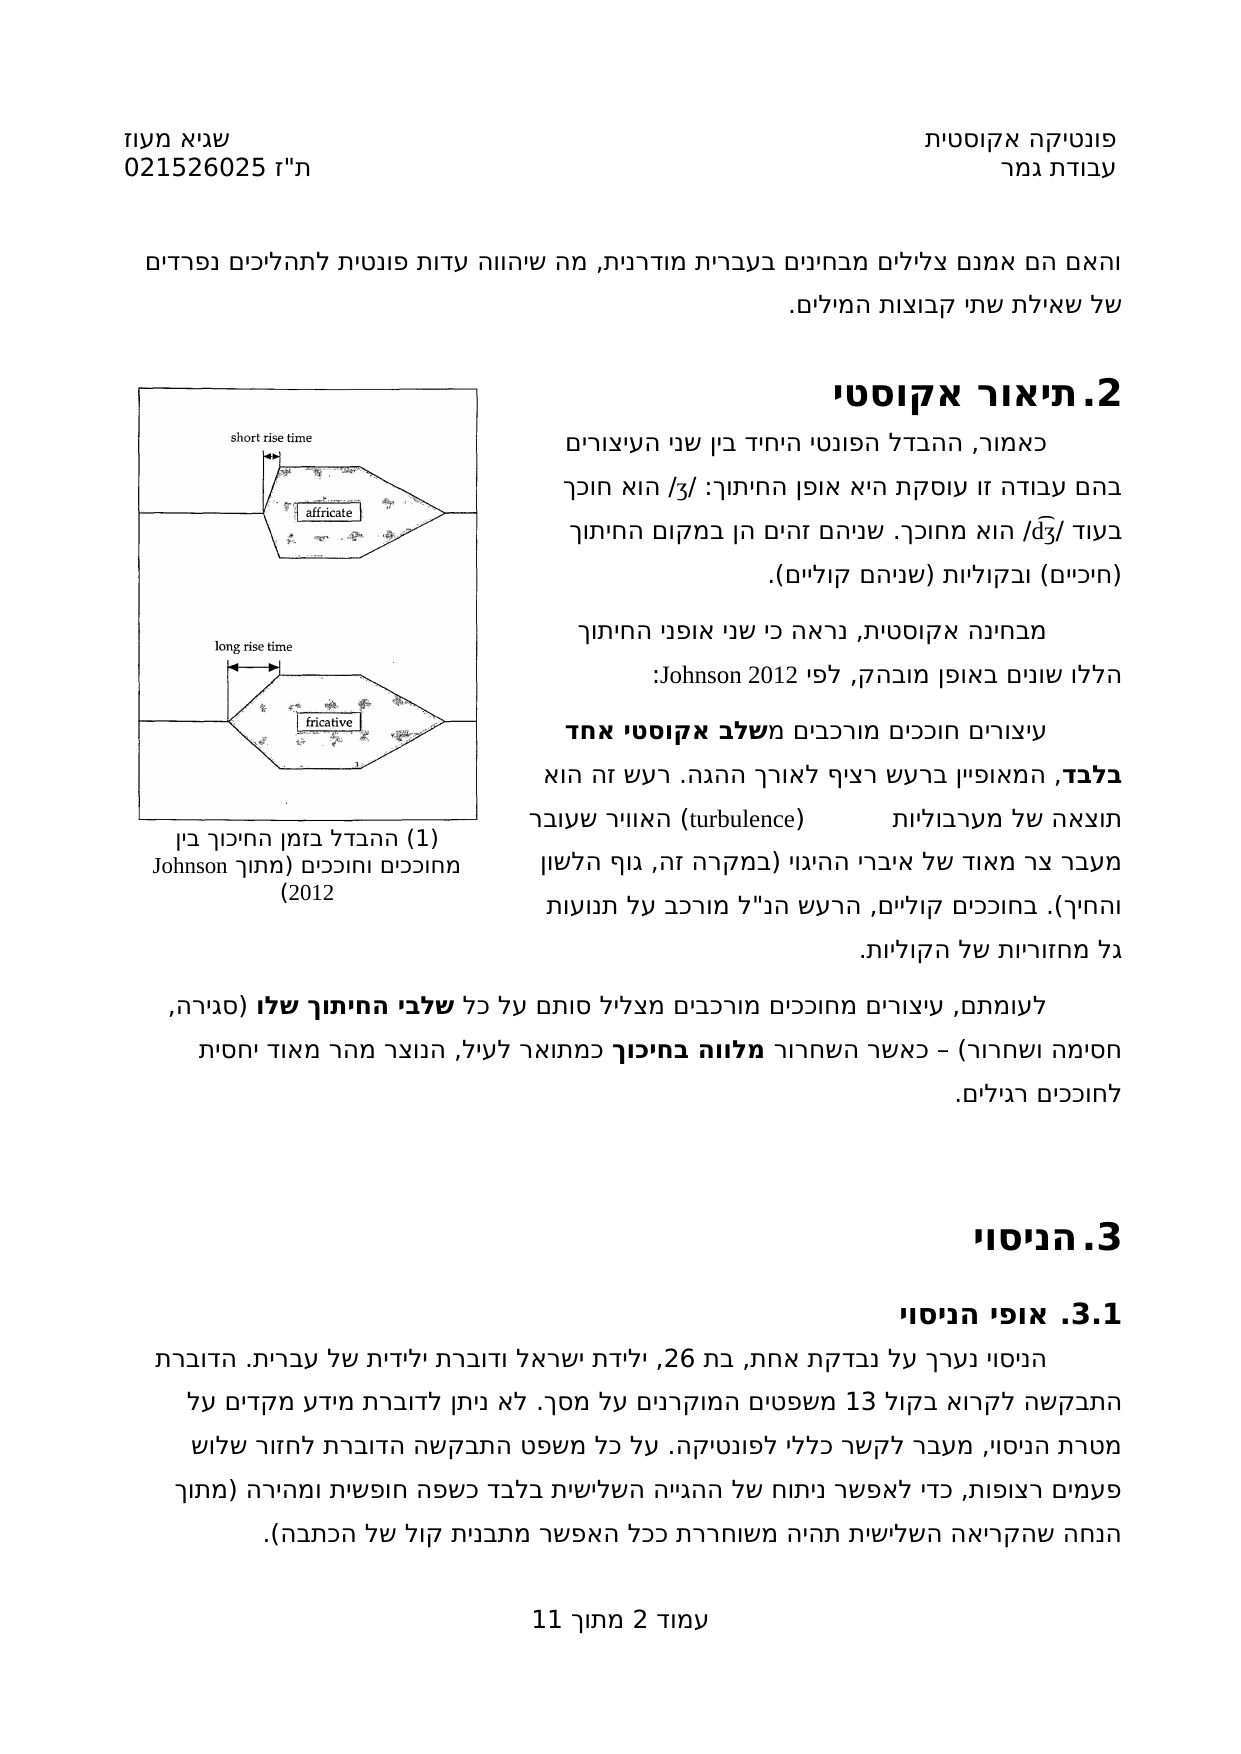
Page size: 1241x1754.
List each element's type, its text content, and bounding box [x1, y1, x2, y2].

text הניסוי נערך על נבדקת אחת, בת 26, ילידת ישראל ודוברת ילידית של עברית. הדוברת התבקשה לקרוא בקול 13 משפטים המוקרנים על מסך. לא ניתן לדוברת מידע מקדים על מטרת הניסוי, מעבר לקשר כללי לפונטיקה. על כל משפט התבקשה הדוברת לחזור שלוש פעמים רצופות, כדי לאפשר ניתוח של ההגייה השלישית בלבד כשפה חופשית ומהירה (מתוך הנחה שהקריאה השלישית תהיה משוחררת ככל האפשר מתבנית קול של הכתבה). [118, 1344, 1122, 1548]
subtitle הניסוי [118, 1216, 1122, 1260]
text עיצורים חוככים מורכבים משלב אקוסטי אחד בלבד, המאופיין ברעש רציף לאורך ההגה. רעש זה הוא תוצאה של מערבוליות (turbulence) האוויר שעובר מעבר צר מאוד של איברי ההיגוי (במקרה זה, גוף הלשון והחיך). בחוככים קוליים, הרעש הנ"ל מורכב על תנועות גל מחזוריות של הקוליות. [118, 716, 1122, 964]
text לעומתם, עיצורים מחוככים מורכבים מצליל סותם על כל שלבי החיתוך שלו (סגירה, חסימה ושחרור) – כאשר השחרור מלווה בחיכוך כמתואר לעיל, הנוצר מהר מאוד יחסית לחוככים רגילים. [118, 991, 1122, 1108]
text כאמור, ההבדל הפונטי היחיד בין שני העיצורים בהם עבודה זו עוסקת היא אופן החיתוך: /ʒ/ הוא חוכך בעוד /d͡ʒ/ הוא מחוכך. שניהם זהים הן במקום החיתוך (חיכיים) ובקוליות (שניהם קוליים). [483, 428, 1122, 589]
subtitle תיאור אקוסטי [118, 371, 1122, 416]
text (1) ההבדל בזמן החיכוך בין מחוככים וחוככים (מתוך Johnson 2012) [132, 826, 482, 906]
text והאם הם אמנם צלילים מבחינים בעברית מודרנית, מה שיהווה עדות פונטית לתהליכים נפרדים של שאילת שתי קבוצות המילים. [118, 247, 1122, 319]
picture [131, 383, 483, 826]
subtitle אופי הניסוי [118, 1297, 1122, 1331]
text מבחינה אקוסטית, נראה כי שני אופני החיתוך הללו שונים באופן מובהק, לפי Johnson 2012: [483, 616, 1122, 689]
